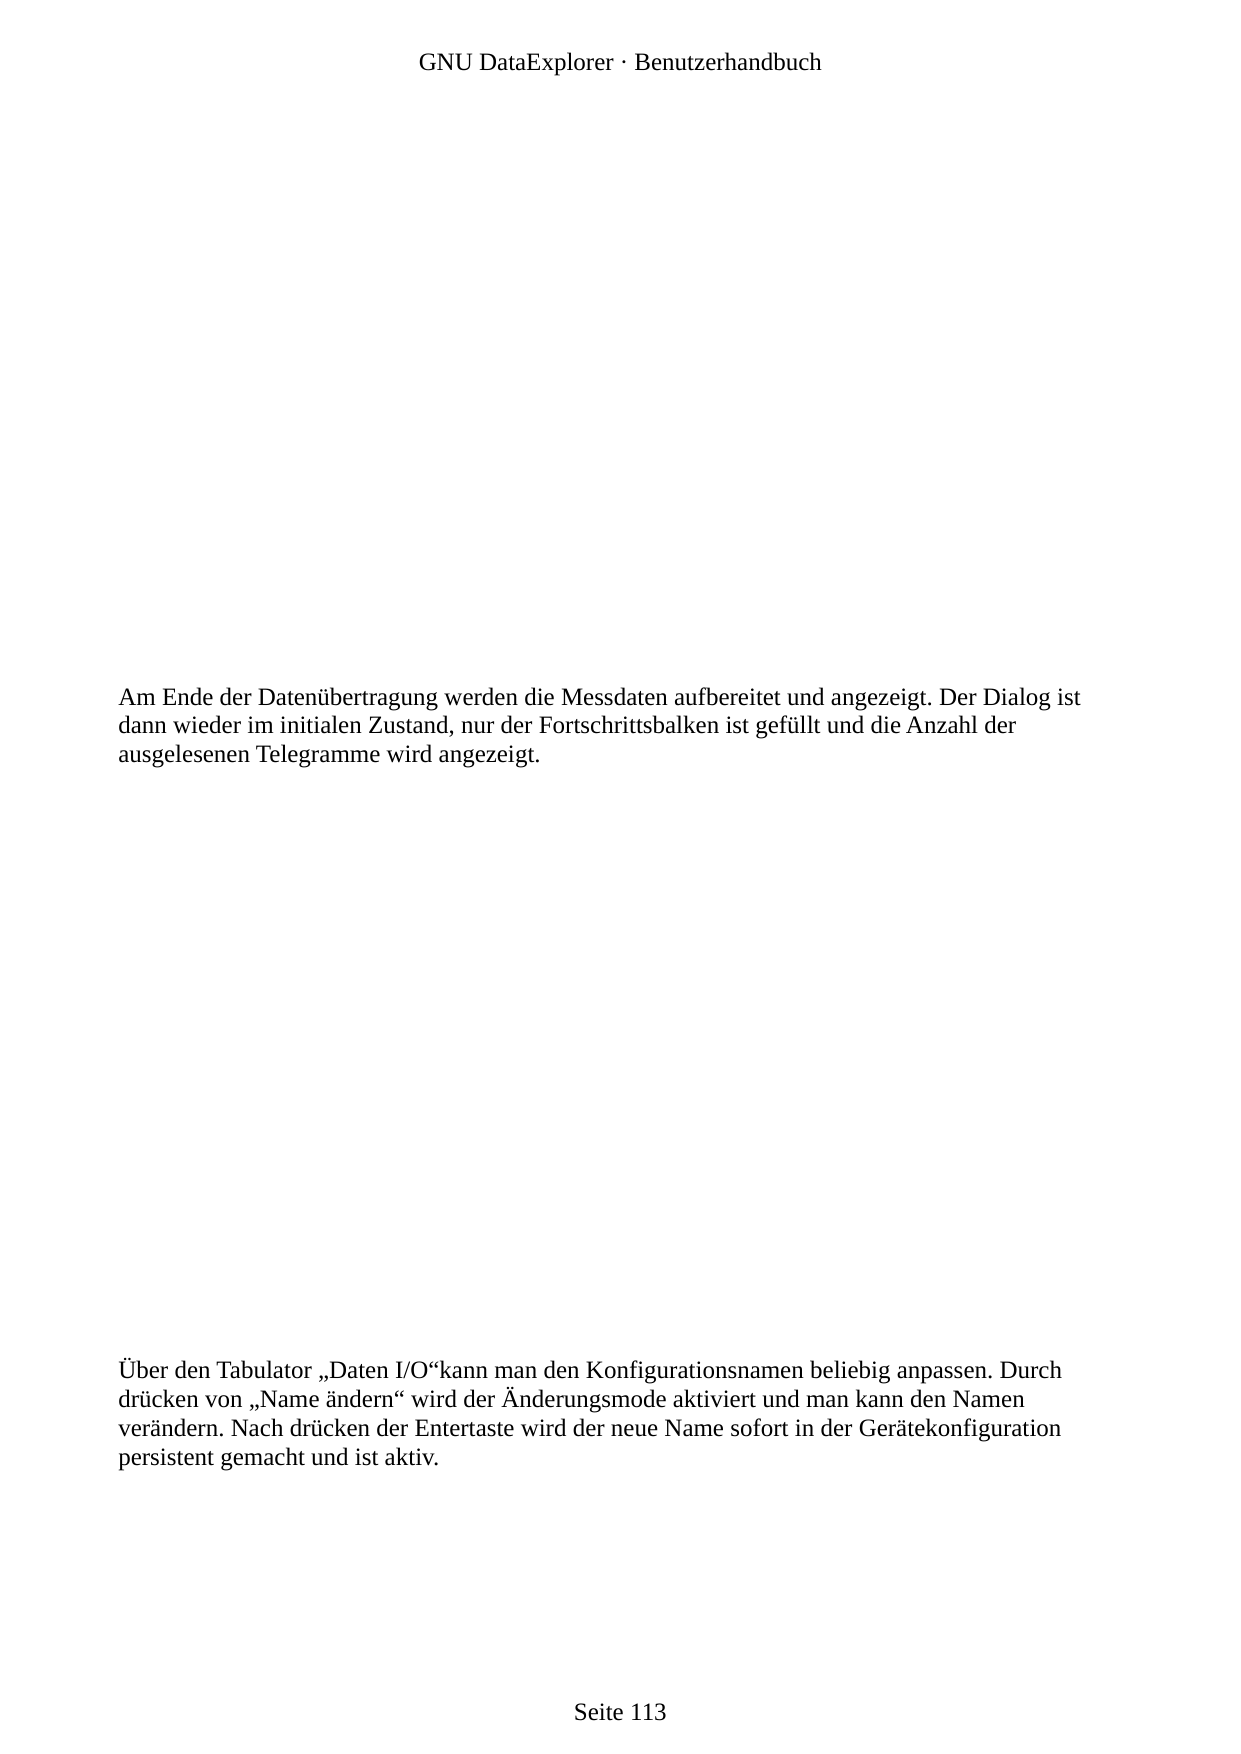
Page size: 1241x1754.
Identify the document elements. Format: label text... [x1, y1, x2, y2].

text Am Ende der Datenübertragung werden die Messdaten aufbereitet und angezeigt. Der Dialog ist dann wieder im initialen Zustand, nur der Fortschrittsbalken ist gefüllt und die Anzahl der ausgelesenen Telegramme wird angezeigt. [118, 682, 1122, 768]
text Über den Tabulator „Daten I/O“kann man den Konfigurationsnamen beliebig anpassen. Durch drücken von „Name ändern“ wird der Änderungsmode aktiviert und man kann den Namen verändern. Nach drücken der Entertaste wird der neue Name sofort in der Gerätekonfiguration persistent gemacht und ist aktiv. [118, 1356, 1122, 1471]
